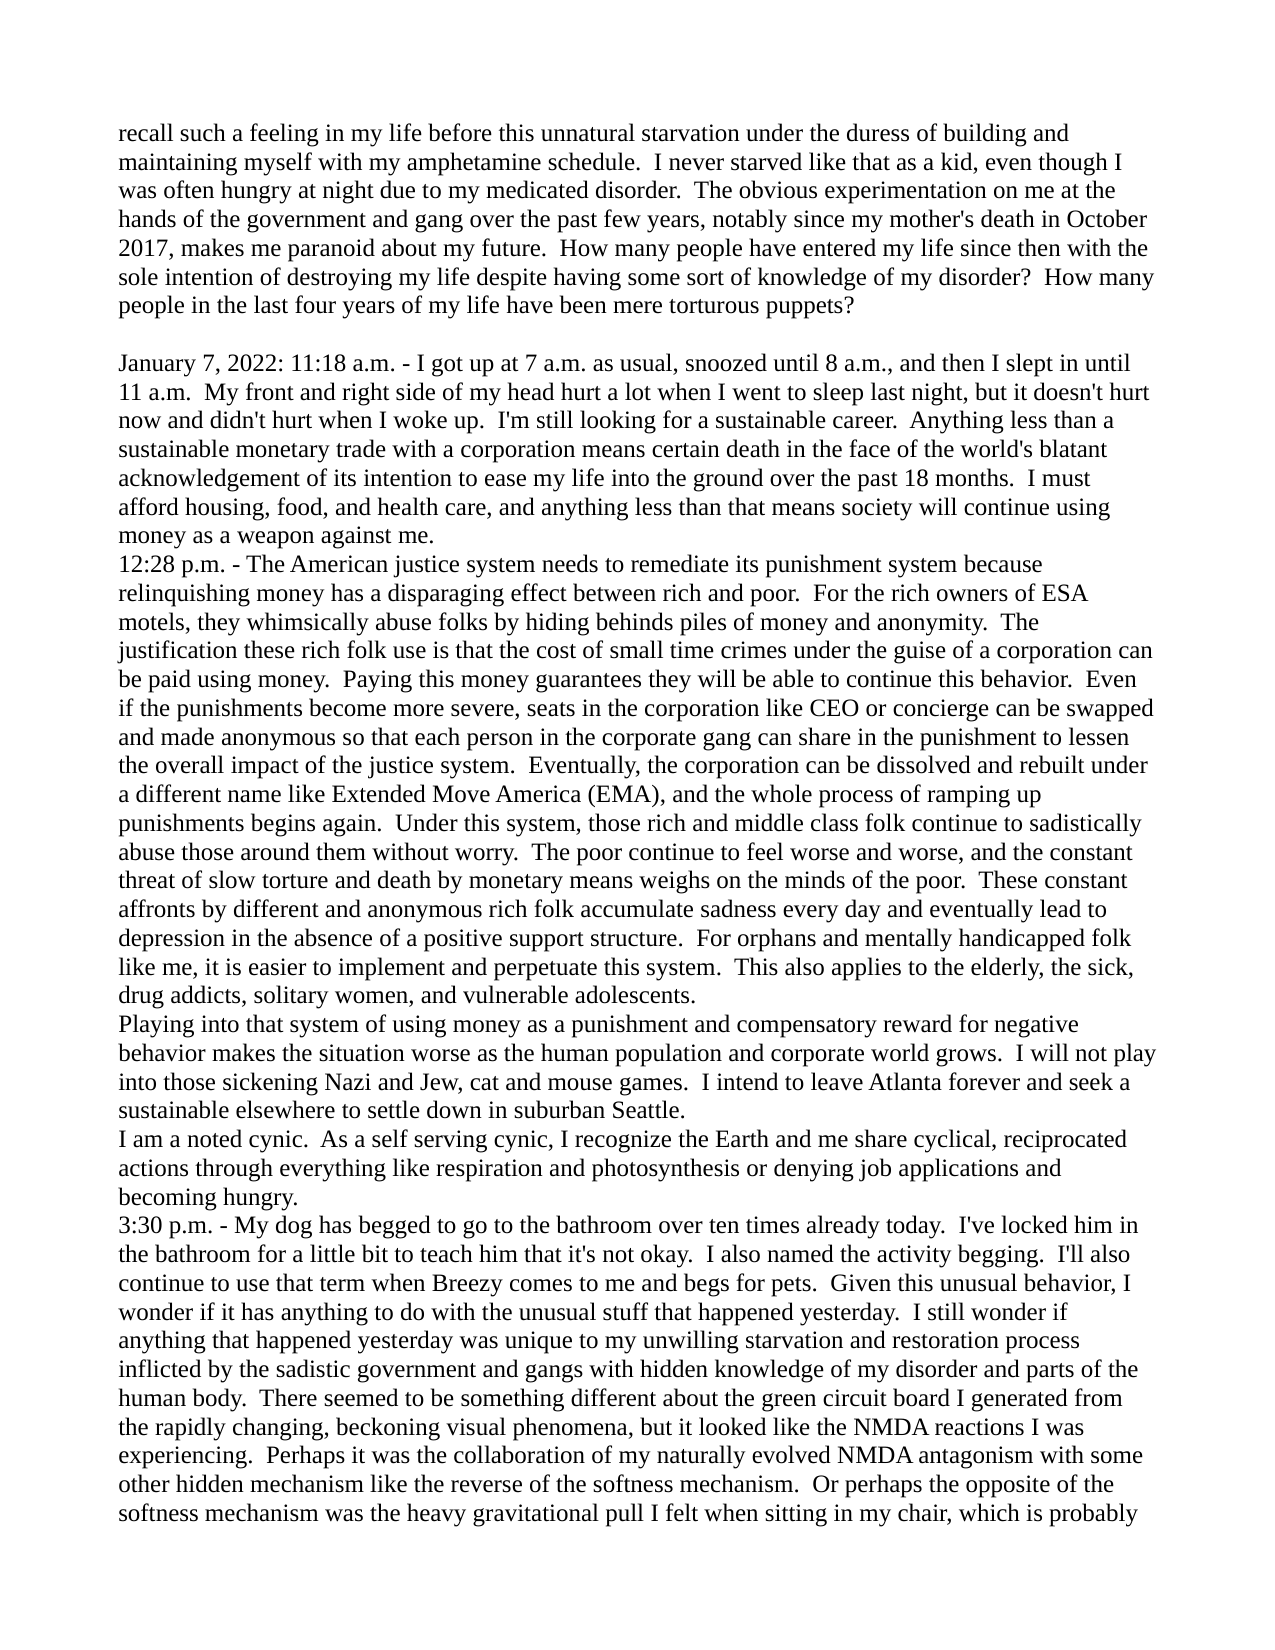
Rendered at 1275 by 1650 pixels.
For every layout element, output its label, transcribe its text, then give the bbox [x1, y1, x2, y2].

text Playing into that system of using money as a punishment and compensatory reward for negative behavior makes the situation worse as the human population and corporate world grows. I will not play into those sickening Nazi and Jew, cat and mouse games. I intend to leave Atlanta forever and seek a sustainable elsewhere to settle down in suburban Seattle. [118, 1009, 1157, 1124]
text 12:28 p.m. - The American justice system needs to remediate its punishment system because relinquishing money has a disparaging effect between rich and poor. For the rich owners of ESA motels, they whimsically abuse folks by hiding behinds piles of money and anonymity. The justification these rich folk use is that the cost of small time crimes under the guise of a corporation can be paid using money. Paying this money guarantees they will be able to continue this behavior. Even if the punishments become more severe, seats in the corporation like CEO or concierge can be swapped and made anonymous so that each person in the corporate gang can share in the punishment to lessen the overall impact of the justice system. Eventually, the corporation can be dissolved and rebuilt under a different name like Extended Move America (EMA), and the whole process of ramping up punishments begins again. Under this system, those rich and middle class folk continue to sadistically abuse those around them without worry. The poor continue to feel worse and worse, and the constant threat of slow torture and death by monetary means weighs on the minds of the poor. These constant affronts by different and anonymous rich folk accumulate sadness every day and eventually lead to depression in the absence of a positive support structure. For orphans and mentally handicapped folk like me, it is easier to implement and perpetuate this system. This also applies to the elderly, the sick, drug addicts, solitary women, and vulnerable adolescents. [118, 549, 1157, 1009]
text January 7, 2022: 11:18 a.m. - I got up at 7 a.m. as usual, snoozed until 8 a.m., and then I slept in until 11 a.m. My front and right side of my head hurt a lot when I went to sleep last night, but it doesn't hurt now and didn't hurt when I woke up. I'm still looking for a sustainable career. Anything less than a sustainable monetary trade with a corporation means certain death in the face of the world's blatant acknowledgement of its intention to ease my life into the ground over the past 18 months. I must afford housing, food, and health care, and anything less than that means society will continue using money as a weapon against me. [118, 348, 1157, 549]
text 3:30 p.m. - My dog has begged to go to the bathroom over ten times already today. I've locked him in the bathroom for a little bit to teach him that it's not okay. I also named the activity begging. I'll also continue to use that term when Breezy comes to me and begs for pets. Given this unusual behavior, I wonder if it has anything to do with the unusual stuff that happened yesterday. I still wonder if anything that happened yesterday was unique to my unwilling starvation and restoration process inflicted by the sadistic government and gangs with hidden knowledge of my disorder and parts of the human body. There seemed to be something different about the green circuit board I generated from the rapidly changing, beckoning visual phenomena, but it looked like the NMDA reactions I was experiencing. Perhaps it was the collaboration of my naturally evolved NMDA antagonism with some other hidden mechanism like the reverse of the softness mechanism. Or perhaps the opposite of the softness mechanism was the heavy gravitational pull I felt when sitting in my chair, which is probably [118, 1211, 1157, 1527]
text recall such a feeling in my life before this unnatural starvation under the duress of building and maintaining myself with my amphetamine schedule. I never starved like that as a kid, even though I was often hungry at night due to my medicated disorder. The obvious experimentation on me at the hands of the government and gang over the past few years, notably since my mother's death in October 2017, makes me paranoid about my future. How many people have entered my life since then with the sole intention of destroying my life despite having some sort of knowledge of my disorder? How many people in the last four years of my life have been mere torturous puppets? [118, 118, 1157, 319]
text I am a noted cynic. As a self serving cynic, I recognize the Earth and me share cyclical, reciprocated actions through everything like respiration and photosynthesis or denying job applications and becoming hungry. [118, 1124, 1157, 1211]
